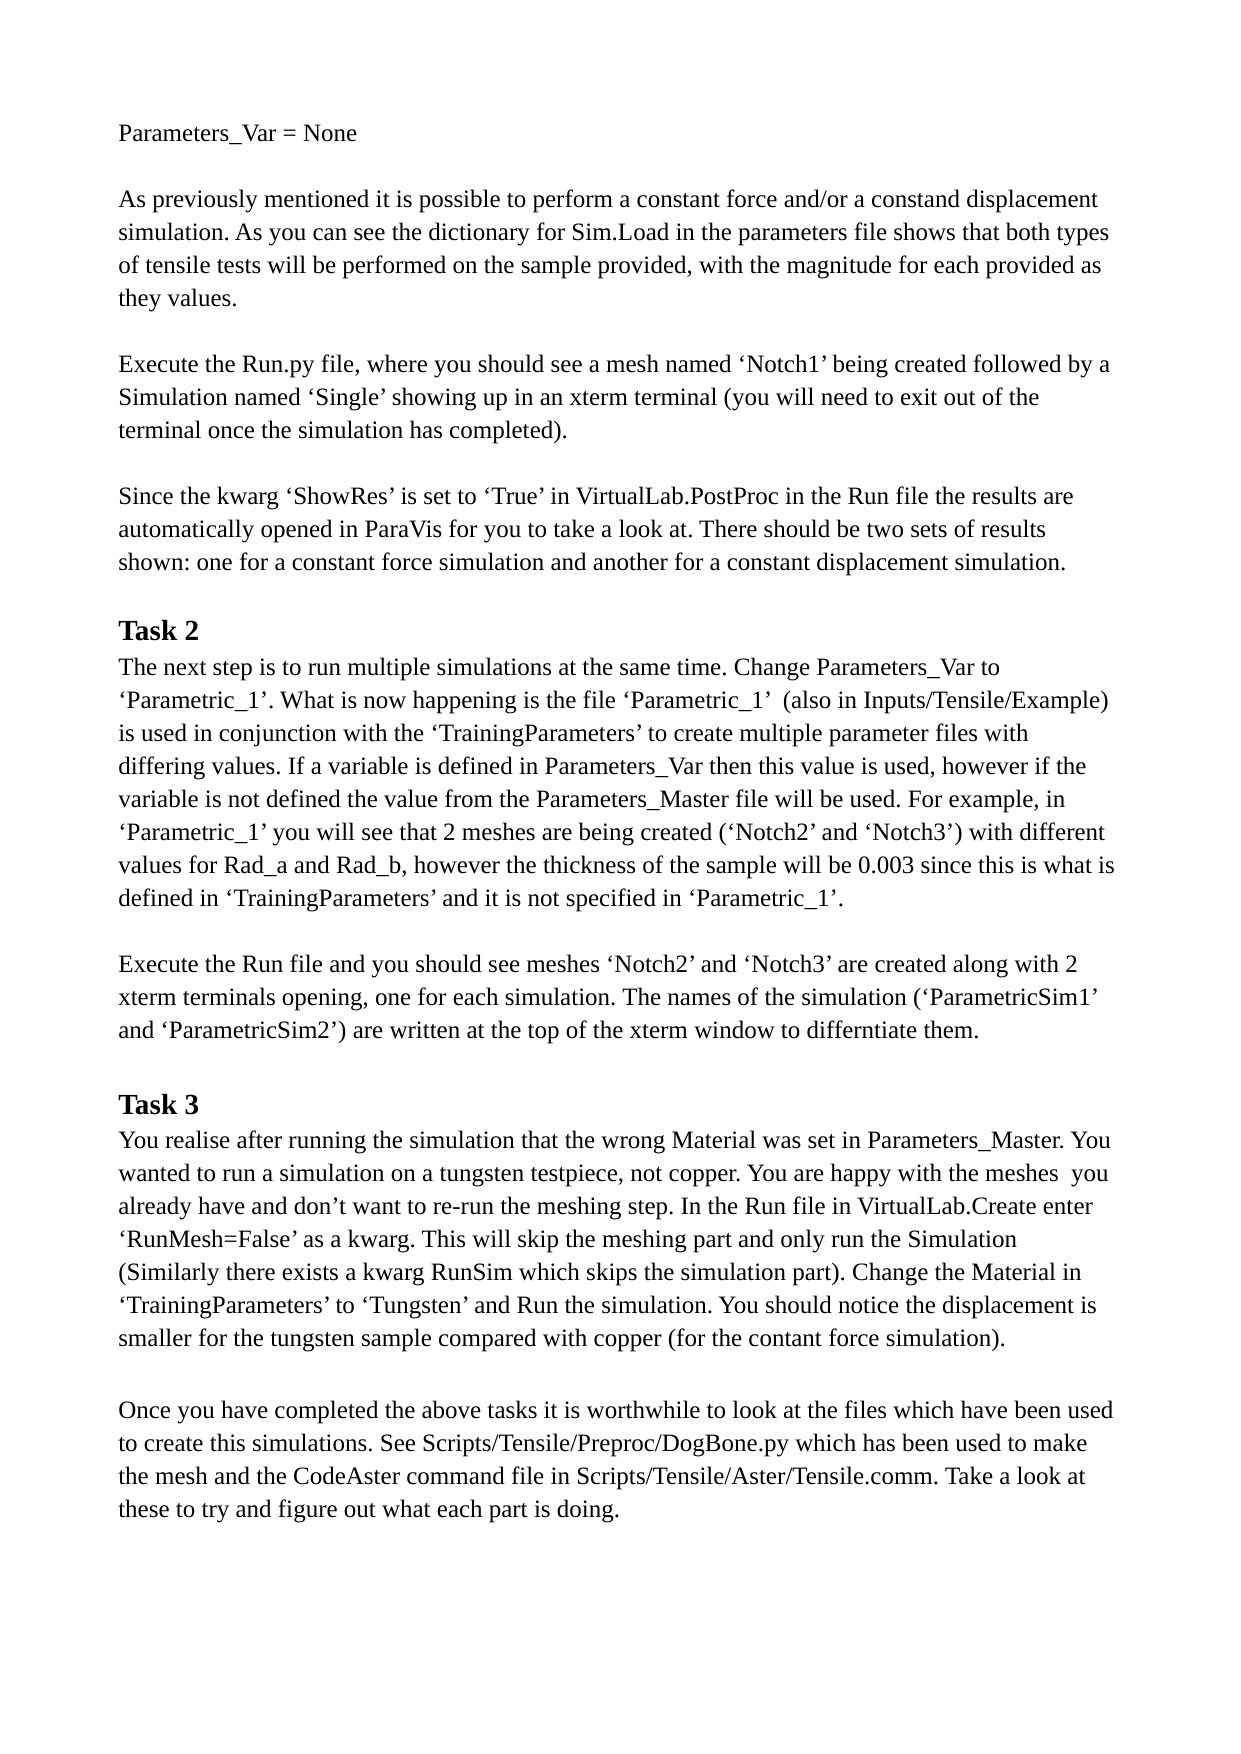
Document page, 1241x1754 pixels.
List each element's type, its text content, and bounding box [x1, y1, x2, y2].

text The next step is to run multiple simulations at the same time. Change Parameters_Var to ‘Parametric_1’. What is now happening is the file ‘Parametric_1’ (also in Inputs/Tensile/Example) is used in conjunction with the ‘TrainingParameters’ to create multiple parameter files with differing values. If a variable is defined in Parameters_Var then this value is used, however if the variable is not defined the value from the Parameters_Master file will be used. For example, in ‘Parametric_1’ you will see that 2 meshes are being created (‘Notch2’ and ‘Notch3’) with different values for Rad_a and Rad_b, however the thickness of the sample will be 0.003 since this is what is defined in ‘TrainingParameters’ and it is not specified in ‘Parametric_1’. [118, 652, 1122, 912]
text Once you have completed the above tasks it is worthwhile to look at the files which have been used to create this simulations. See Scripts/Tensile/Preproc/DogBone.py which has been used to make the mesh and the CodeAster command file in Scripts/Tensile/Aster/Tensile.comm. Take a look at these to try and figure out what each part is doing. [118, 1395, 1122, 1523]
text Execute the Run file and you should see meshes ‘Notch2’ and ‘Notch3’ are created along with 2 xterm terminals opening, one for each simulation. The names of the simulation (‘ParametricSim1’ and ‘ParametricSim2’) are written at the top of the xterm window to differntiate them. [118, 949, 1122, 1044]
text Since the kwarg ‘ShowRes’ is set to ‘True’ in VirtualLab.PostProc in the Run file the results are automatically opened in ParaVis for you to take a look at. There should be two sets of results shown: one for a constant force simulation and another for a constant displacement simulation. [118, 481, 1122, 576]
text Parameters_Var = None [118, 118, 1122, 147]
text Task 2 [118, 613, 1122, 647]
text You realise after running the simulation that the wrong Material was set in Parameters_Master. You wanted to run a simulation on a tungsten testpiece, not copper. You are happy with the meshes you already have and don’t want to re-run the meshing step. In the Run file in VirtualLab.Create enter ‘RunMesh=False’ as a kwarg. This will skip the meshing part and only run the Simulation (Similarly there exists a kwarg RunSim which skips the simulation part). Change the Material in ‘TrainingParameters’ to ‘Tungsten’ and Run the simulation. You should notice the displacement is smaller for the tungsten sample compared with copper (for the contant force simulation). [118, 1125, 1122, 1352]
text Execute the Run.py file, where you should see a mesh named ‘Notch1’ being created followed by a Simulation named ‘Single’ showing up in an xterm terminal (you will need to exit out of the terminal once the simulation has completed). [118, 349, 1122, 444]
text As previously mentioned it is possible to perform a constant force and/or a constand displacement simulation. As you can see the dictionary for Sim.Load in the parameters file shows that both types of tensile tests will be performed on the sample provided, with the magnitude for each provided as they values. [118, 184, 1122, 312]
text Task 3 [118, 1087, 1122, 1120]
